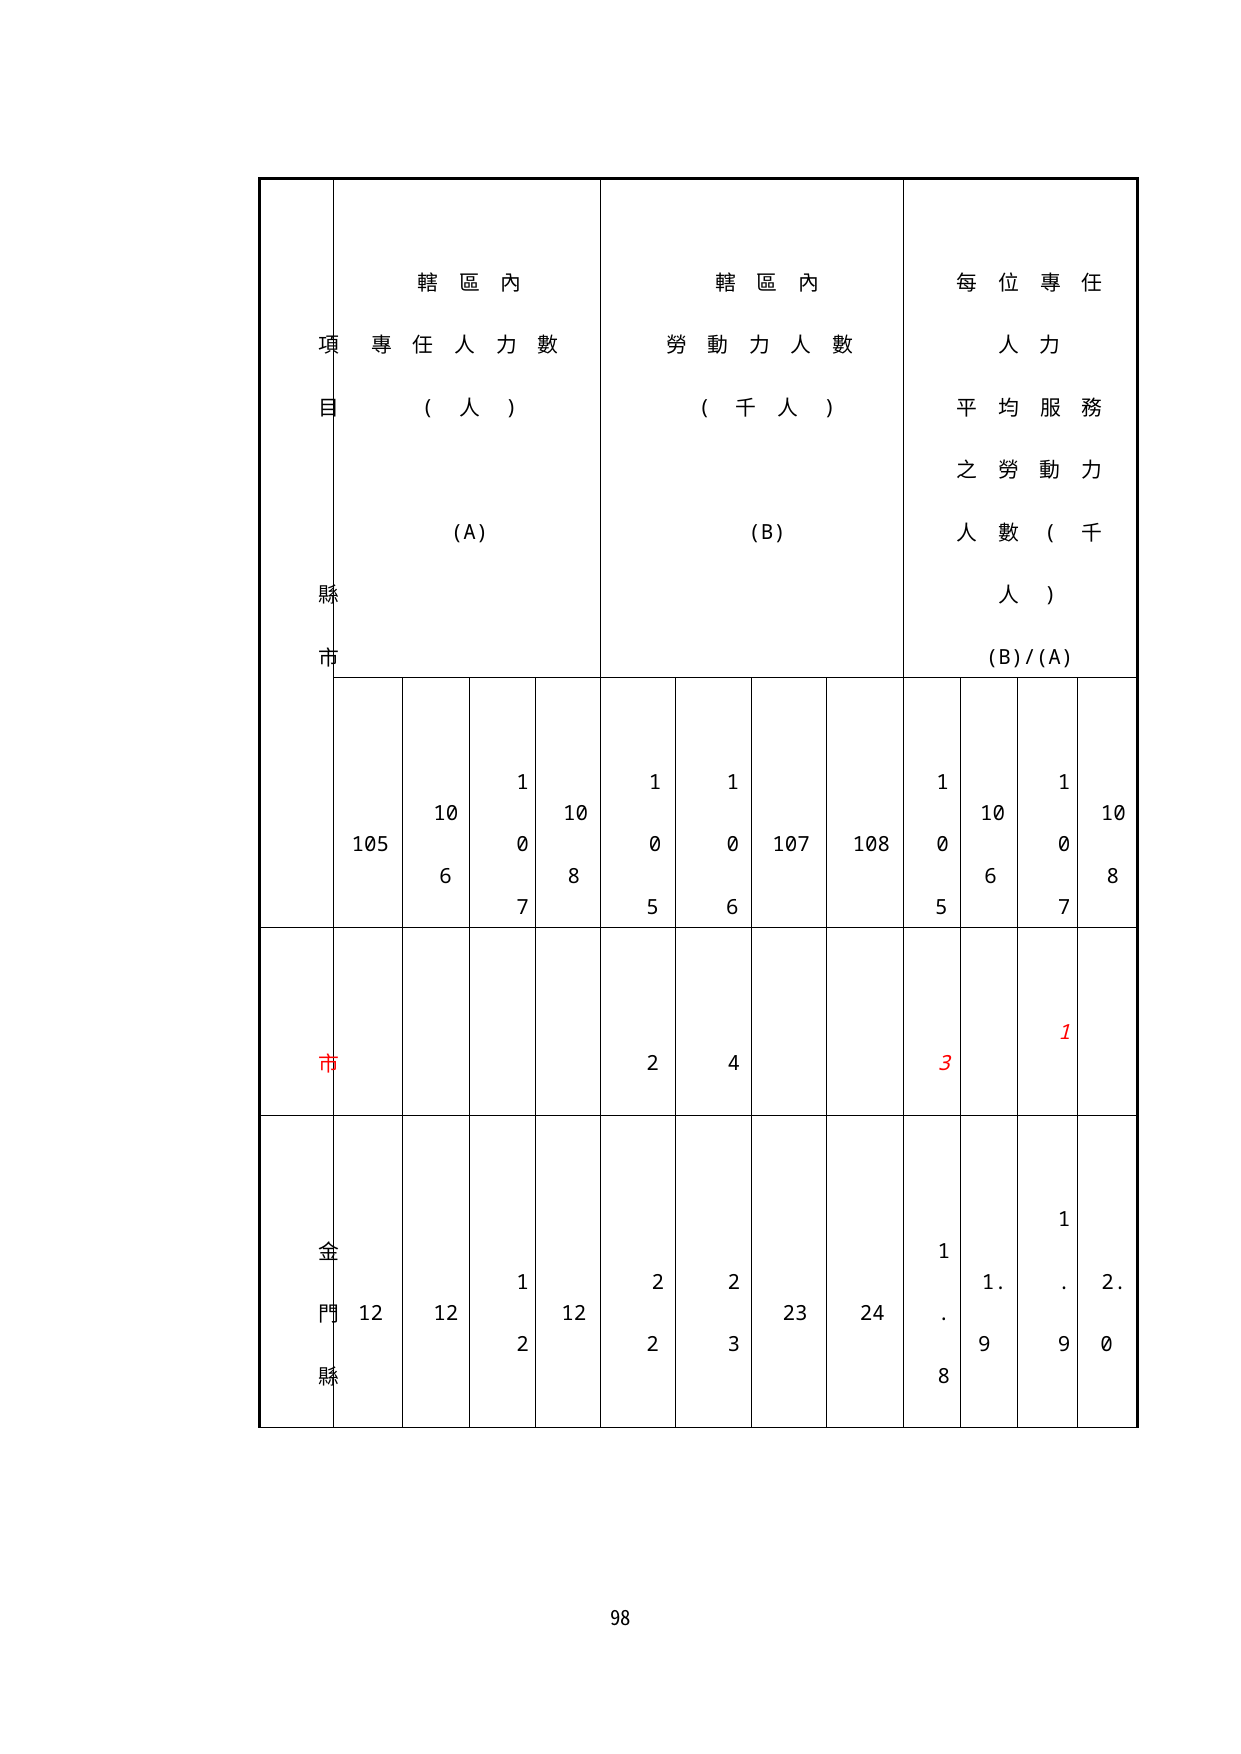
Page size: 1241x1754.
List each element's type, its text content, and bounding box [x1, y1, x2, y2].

table_cell 106 [403, 678, 469, 927]
table_cell [403, 928, 469, 1115]
table_cell 金門縣 [261, 1116, 333, 1427]
table_cell 1.8 [904, 1116, 960, 1427]
table_cell 23 [752, 1116, 826, 1427]
table_cell [1078, 928, 1136, 1115]
table_cell 107 [470, 678, 535, 927]
table_cell 1.9 [961, 1116, 1017, 1427]
table_header 轄區內 專任人力數(人) (A) [334, 180, 600, 677]
table_cell 107 [752, 678, 826, 927]
table_cell [752, 928, 826, 1115]
table_cell 22 [601, 1116, 675, 1427]
table_cell 23 [676, 1116, 751, 1427]
table_header 轄區內 勞動力人數(千人) (B) [601, 180, 903, 677]
table_cell 3 [904, 928, 960, 1115]
table_cell 24 [827, 1116, 903, 1427]
table_header 項目 縣市 [261, 180, 333, 927]
table_cell 107 [1018, 678, 1077, 927]
table_cell 2.0 [1078, 1116, 1136, 1427]
table_cell 108 [827, 678, 903, 927]
table_cell 108 [536, 678, 600, 927]
table_cell 1.9 [1018, 1116, 1077, 1427]
table_cell 108 [1078, 678, 1136, 927]
table_cell 12 [470, 1116, 535, 1427]
table_cell [827, 928, 903, 1115]
table_cell [961, 928, 1017, 1115]
table_cell 12 [334, 1116, 402, 1427]
table_cell 12 [403, 1116, 469, 1427]
table_cell 105 [904, 678, 960, 927]
table_cell 2 [601, 928, 675, 1115]
table_cell 12 [536, 1116, 600, 1427]
table_cell 1 [1018, 928, 1077, 1115]
table_cell [470, 928, 535, 1115]
table_cell 106 [676, 678, 751, 927]
table_cell [536, 928, 600, 1115]
table_cell 4 [676, 928, 751, 1115]
table_cell 嘉義市 [261, 928, 333, 1115]
table_cell 105 [601, 678, 675, 927]
table_cell 106 [961, 678, 1017, 927]
table_header 每位專任人力 平均服務之勞動力 人數(千人) (B)/(A) [904, 180, 1136, 677]
table_cell 105 [334, 678, 402, 927]
table_cell 31 [334, 928, 402, 1115]
